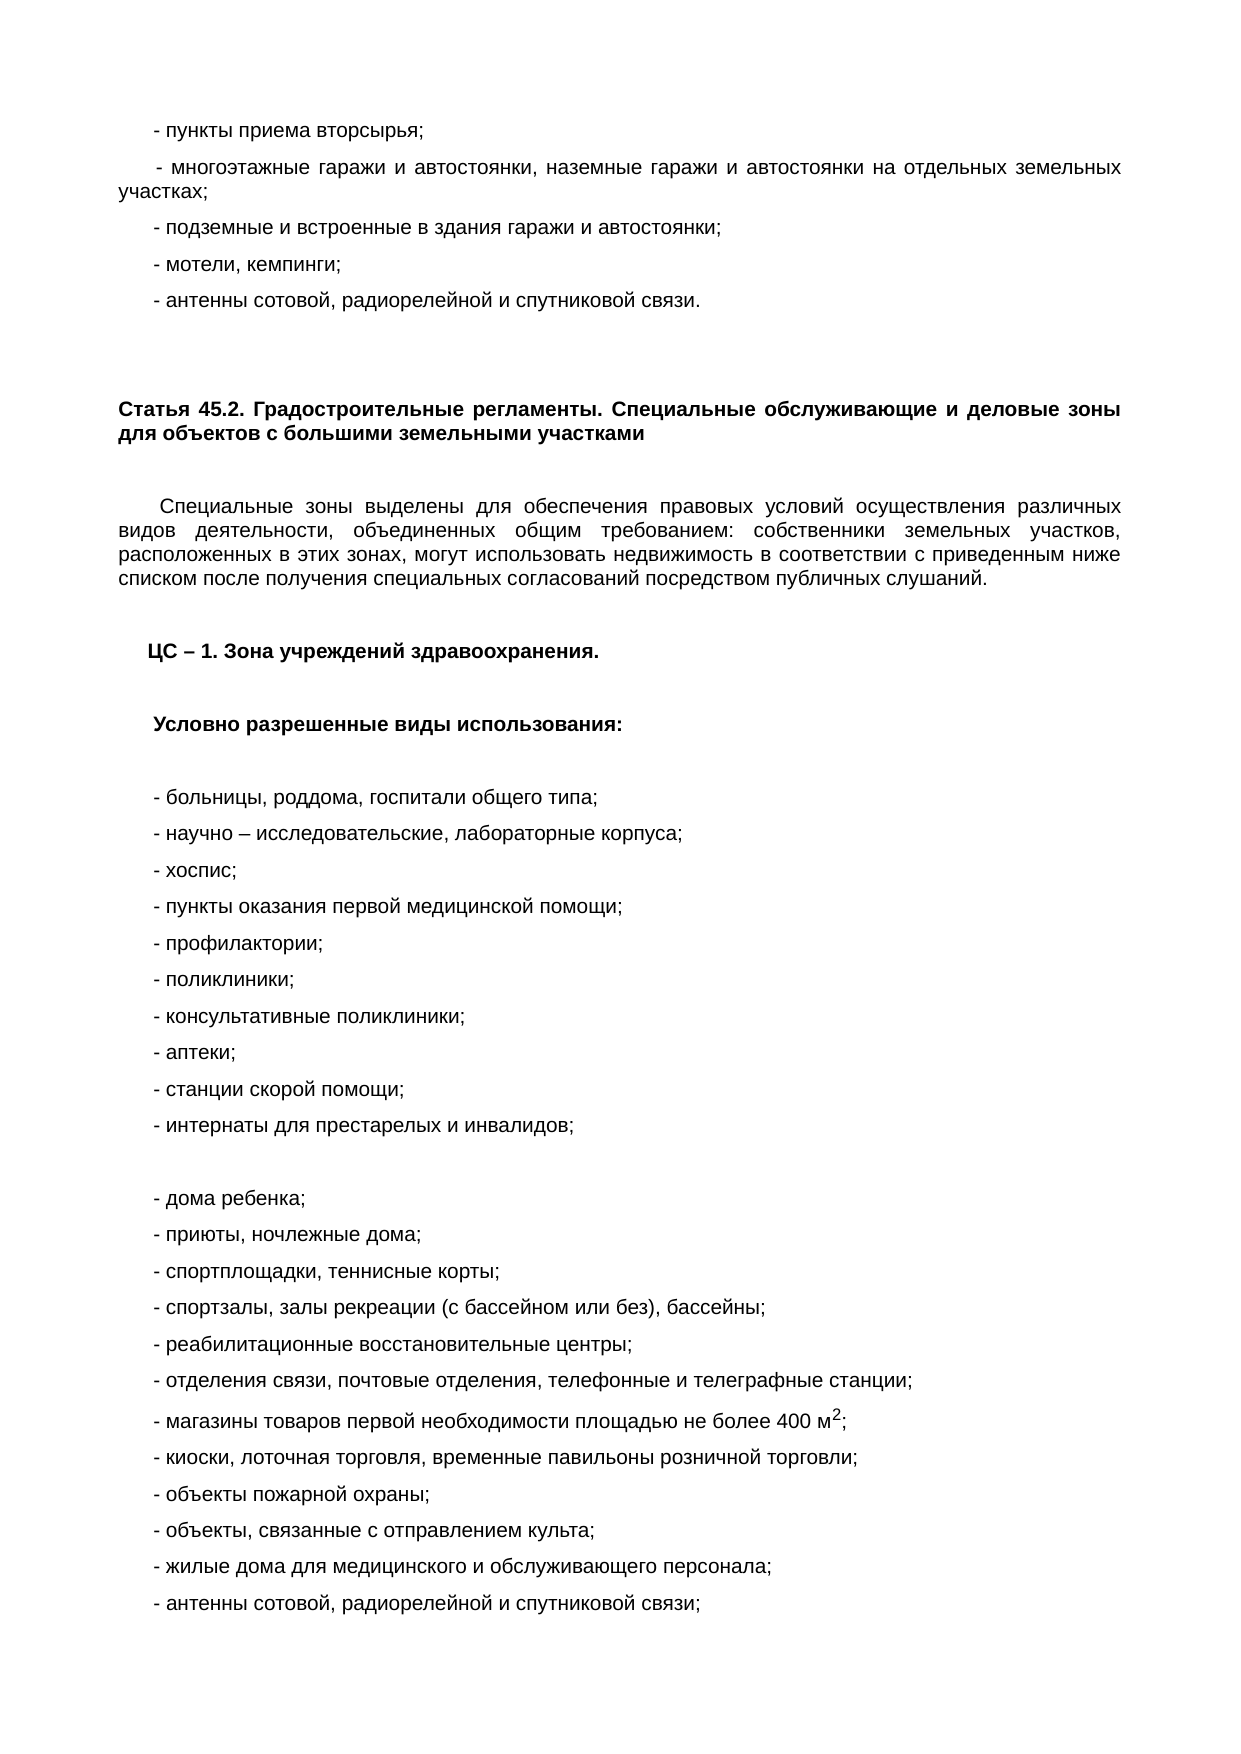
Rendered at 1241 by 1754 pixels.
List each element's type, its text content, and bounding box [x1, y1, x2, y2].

text Статья 45.2. Градостроительные регламенты. Специальные обслуживающие и деловые зоны для объектов с большими земельными участками [118, 397, 1122, 445]
text - подземные и встроенные в здания гаражи и автостоянки; [118, 215, 1122, 239]
text - реабилитационные восстановительные центры; [118, 1332, 1122, 1356]
text Условно разрешенные виды использования: [118, 712, 1122, 736]
text - отделения связи, почтовые отделения, телефонные и телеграфные станции; [118, 1368, 1122, 1392]
text - больницы, роддома, госпитали общего типа; [118, 785, 1122, 809]
text - консультативные поликлиники; [118, 1003, 1122, 1027]
text - спортзалы, залы рекреации (с бассейном или без), бассейны; [118, 1295, 1122, 1319]
text - спортплощадки, теннисные корты; [118, 1259, 1122, 1283]
text - антенны сотовой, радиорелейной и спутниковой связи. [118, 288, 1122, 312]
text - мотели, кемпинги; [118, 251, 1122, 275]
text - аптеки; [118, 1040, 1122, 1064]
text - многоэтажные гаражи и автостоянки, наземные гаражи и автостоянки на отдельных земельных участках; [118, 154, 1122, 202]
text - объекты, связанные с отправлением культа; [118, 1518, 1122, 1542]
text - киоски, лоточная торговля, временные павильоны розничной торговли; [118, 1445, 1122, 1469]
text - научно – исследовательские, лабораторные корпуса; [118, 821, 1122, 845]
text - жилые дома для медицинского и обслуживающего персонала; [118, 1554, 1122, 1578]
text ЦС – 1. Зона учреждений здравоохранения. [118, 639, 1122, 663]
text - приюты, ночлежные дома; [118, 1222, 1122, 1246]
text - станции скорой помощи; [118, 1076, 1122, 1100]
text - профилактории; [118, 931, 1122, 954]
text - поликлиники; [118, 967, 1122, 991]
text - объекты пожарной охраны; [118, 1481, 1122, 1505]
text - интернаты для престарелых и инвалидов; [118, 1113, 1122, 1137]
text - пункты оказания первой медицинской помощи; [118, 894, 1122, 918]
text - пункты приема вторсырья; [118, 118, 1122, 142]
text - магазины товаров первой необходимости площадью не более 400 м2; [118, 1404, 1122, 1432]
text Специальные зоны выделены для обеспечения правовых условий осуществления различных видов деятельности, объединенных общим требованием: собственники земельных участков, расположенных в этих зонах, могут использовать недвижимость в соответствии с приведенным ниже списком после получения специальных согласований посредством публичных слушаний. [118, 494, 1122, 590]
text - дома ребенка; [118, 1186, 1122, 1210]
text - антенны сотовой, радиорелейной и спутниковой связи; [118, 1591, 1122, 1615]
text - хоспис; [118, 858, 1122, 882]
